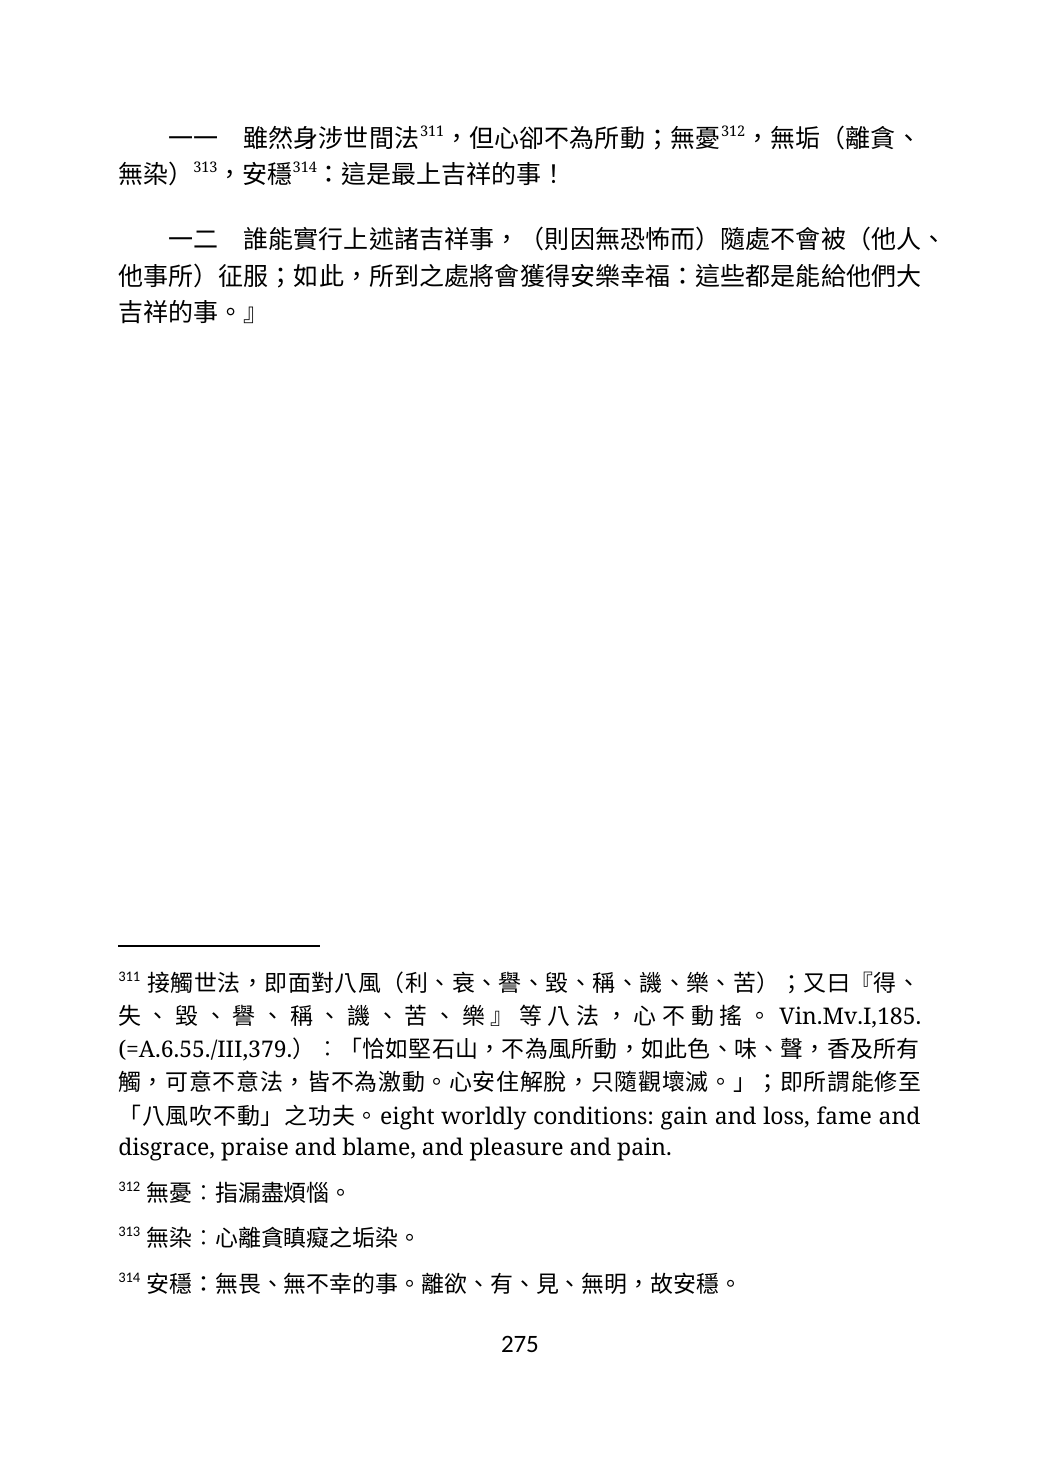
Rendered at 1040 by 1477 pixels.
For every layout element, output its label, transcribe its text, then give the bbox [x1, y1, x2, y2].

text 一一 雖然身涉世間法，但心卻不為所動；無憂，無垢（離貪、無染），安穩：這是最上吉祥的事！ [118, 118, 921, 191]
text 安穩：無畏、無不幸的事。離欲、有、見、無明，故安穩。 [118, 1266, 921, 1299]
text 無憂︰指漏盡煩惱。 [118, 1174, 921, 1208]
text 一二 誰能實行上述諸吉祥事，（則因無恐怖而）隨處不會被（他人、他事所）征服；如此，所到之處將會獲得安樂幸福：這些都是能給他們大吉祥的事。』 [118, 220, 921, 328]
text 接觸世法，即面對八風（利、衰、譽、毀、稱、譏、樂、苦）；又曰『得、失、毀、譽、稱、譏、苦、樂』等八法，心不動搖。Vin.Mv.I,185. (=A.6.55./III,379.）︰「恰如堅石山，不為風所動，如此色、味、聲，香及所有觸，可意不意法，皆不為激動。心安住解脫，只隨觀壞滅。」；即所謂能修至「八風吹不動」之功夫。eight worldly conditions: gain and loss, fame and disgrace, praise and blame, and pleasure and pain. [118, 964, 921, 1162]
text 無染︰心離貪瞋癡之垢染。 [118, 1220, 921, 1253]
